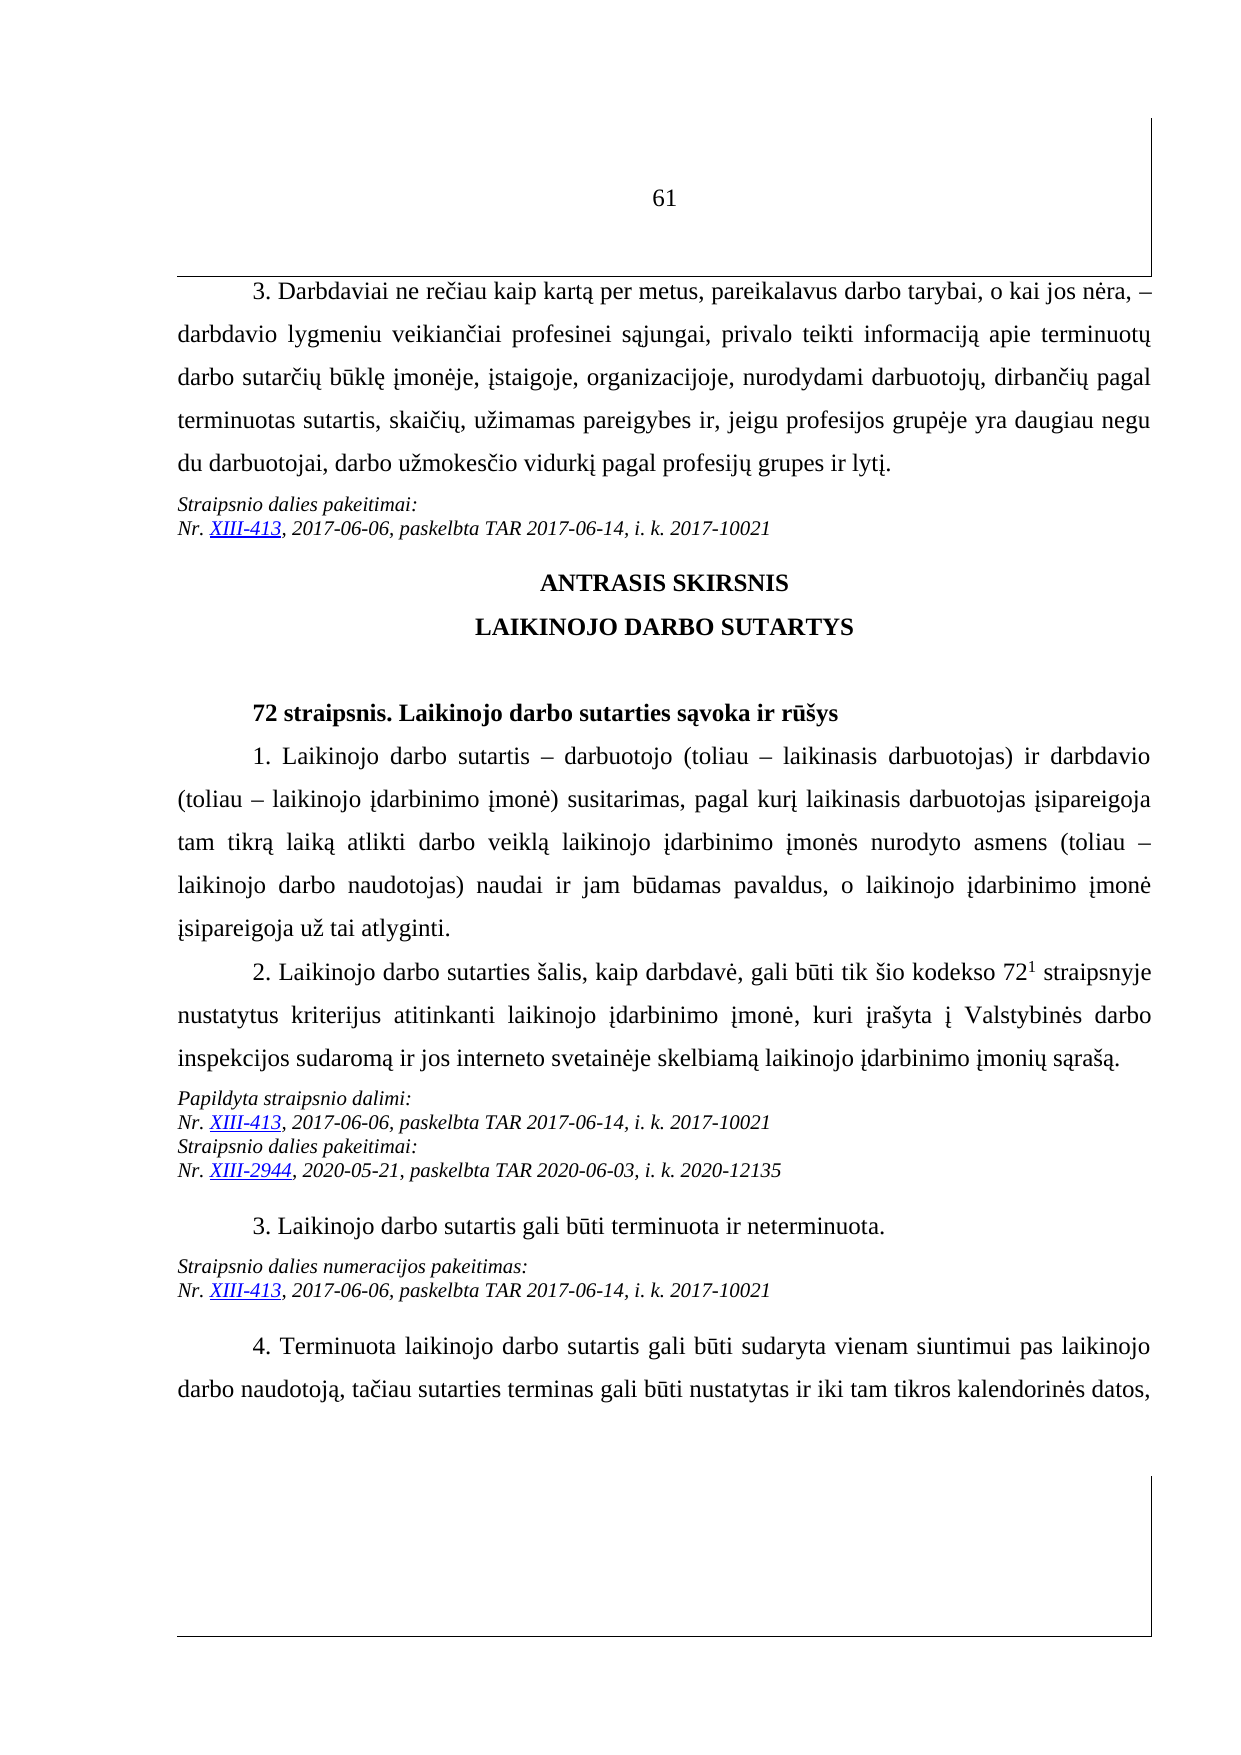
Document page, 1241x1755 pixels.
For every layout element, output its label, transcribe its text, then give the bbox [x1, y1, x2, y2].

text Nr. XIII-413, 2017-06-06, paskelbta TAR 2017-06-14, i. k. 2017-10021 [177, 1278, 1152, 1302]
text 2. Laikinojo darbo sutarties šalis, kaip darbdavė, gali būti tik šio kodekso 721 straipsnyje nustatytus kriterijus atitinkanti laikinojo įdarbinimo įmonė, kuri įrašyta į Valstybinės darbo inspekcijos sudaromą ir jos interneto svetainėje skelbiamą laikinojo įdarbinimo įmonių sąrašą. [177, 957, 1152, 1072]
text 3. Laikinojo darbo sutartis gali būti terminuota ir neterminuota. [177, 1211, 1152, 1240]
text LAIKINOJO DARBO SUTARTYS [177, 612, 1152, 640]
text Nr. XIII-413, 2017-06-06, paskelbta TAR 2017-06-14, i. k. 2017-10021 [177, 1110, 1152, 1134]
text 4. Terminuota laikinojo darbo sutartis gali būti sudaryta vienam siuntimui pas laikinojo darbo naudotoją, tačiau sutarties terminas gali būti nustatytas ir iki tam tikros kalendorinės datos, [177, 1331, 1152, 1403]
text Papildyta straipsnio dalimi: [177, 1086, 1152, 1110]
subtitle 72 straipsnis. Laikinojo darbo sutarties sąvoka ir rūšys [177, 698, 1152, 727]
text Straipsnio dalies pakeitimai: [177, 1134, 1152, 1158]
text Straipsnio dalies numeracijos pakeitimas: [177, 1254, 1152, 1278]
text Straipsnio dalies pakeitimai: [177, 492, 1152, 516]
text 1. Laikinojo darbo sutartis – darbuotojo (toliau – laikinasis darbuotojas) ir darbdavio (toliau – laikinojo įdarbinimo įmonė) susitarimas, pagal kurį laikinasis darbuotojas įsipareigoja tam tikrą laiką atlikti darbo veiklą laikinojo įdarbinimo įmonės nurodyto asmens (toliau –laikinojo darbo naudotojas) naudai ir jam būdamas pavaldus, o laikinojo įdarbinimo įmonė įsipareigoja už tai atlyginti. [177, 741, 1152, 942]
text ANTRASIS SKIRSNIS [177, 568, 1152, 597]
text Nr. XIII-2944, 2020-05-21, paskelbta TAR 2020-06-03, i. k. 2020-12135 [177, 1158, 1152, 1182]
text 3. Darbdaviai ne rečiau kaip kartą per metus, pareikalavus darbo tarybai, o kai jos nėra, – darbdavio lygmeniu veikiančiai profesinei sąjungai, privalo teikti informaciją apie terminuotų darbo sutarčių būklę įmonėje, įstaigoje, organizacijoje, nurodydami darbuotojų, dirbančių pagal terminuotas sutartis, skaičių, užimamas pareigybes ir, jeigu profesijos grupėje yra daugiau negu du darbuotojai, darbo užmokesčio vidurkį pagal profesijų grupes ir lytį. [177, 276, 1152, 477]
text Nr. XIII-413, 2017-06-06, paskelbta TAR 2017-06-14, i. k. 2017-10021 [177, 516, 1152, 540]
